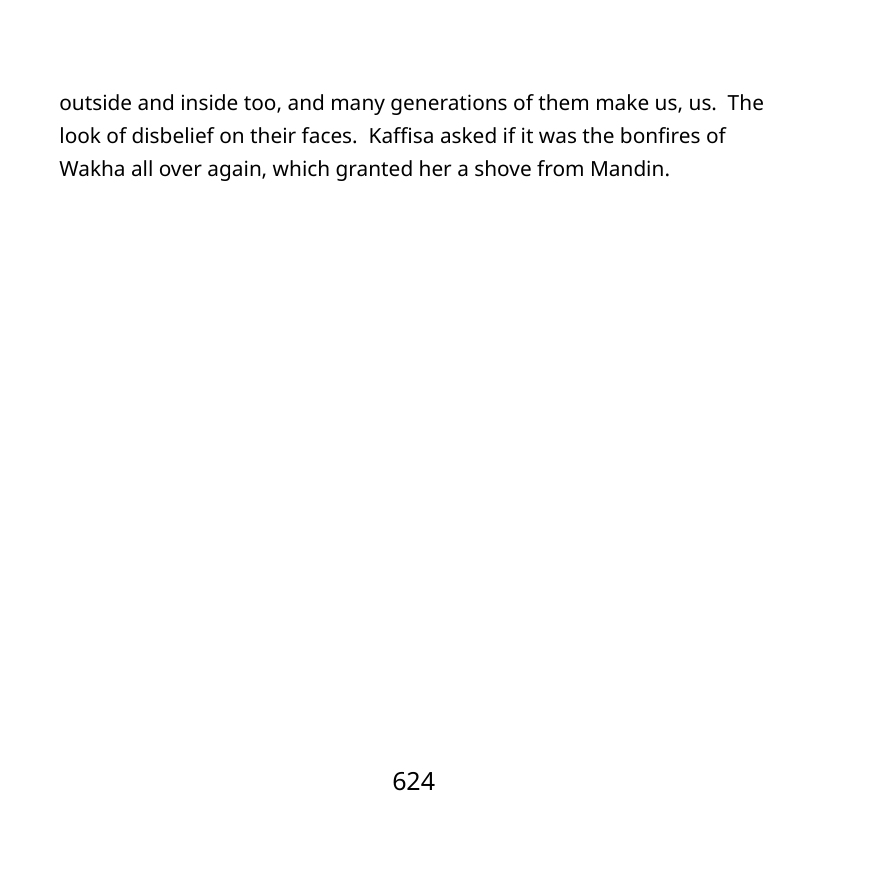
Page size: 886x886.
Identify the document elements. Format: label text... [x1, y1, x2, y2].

text outside and inside too, and many generations of them make us, us. The look of disbelief on their faces. Kaffisa asked if it was the bonfires of Wakha all over again, which granted her a shove from Mandin. [59, 88, 768, 182]
